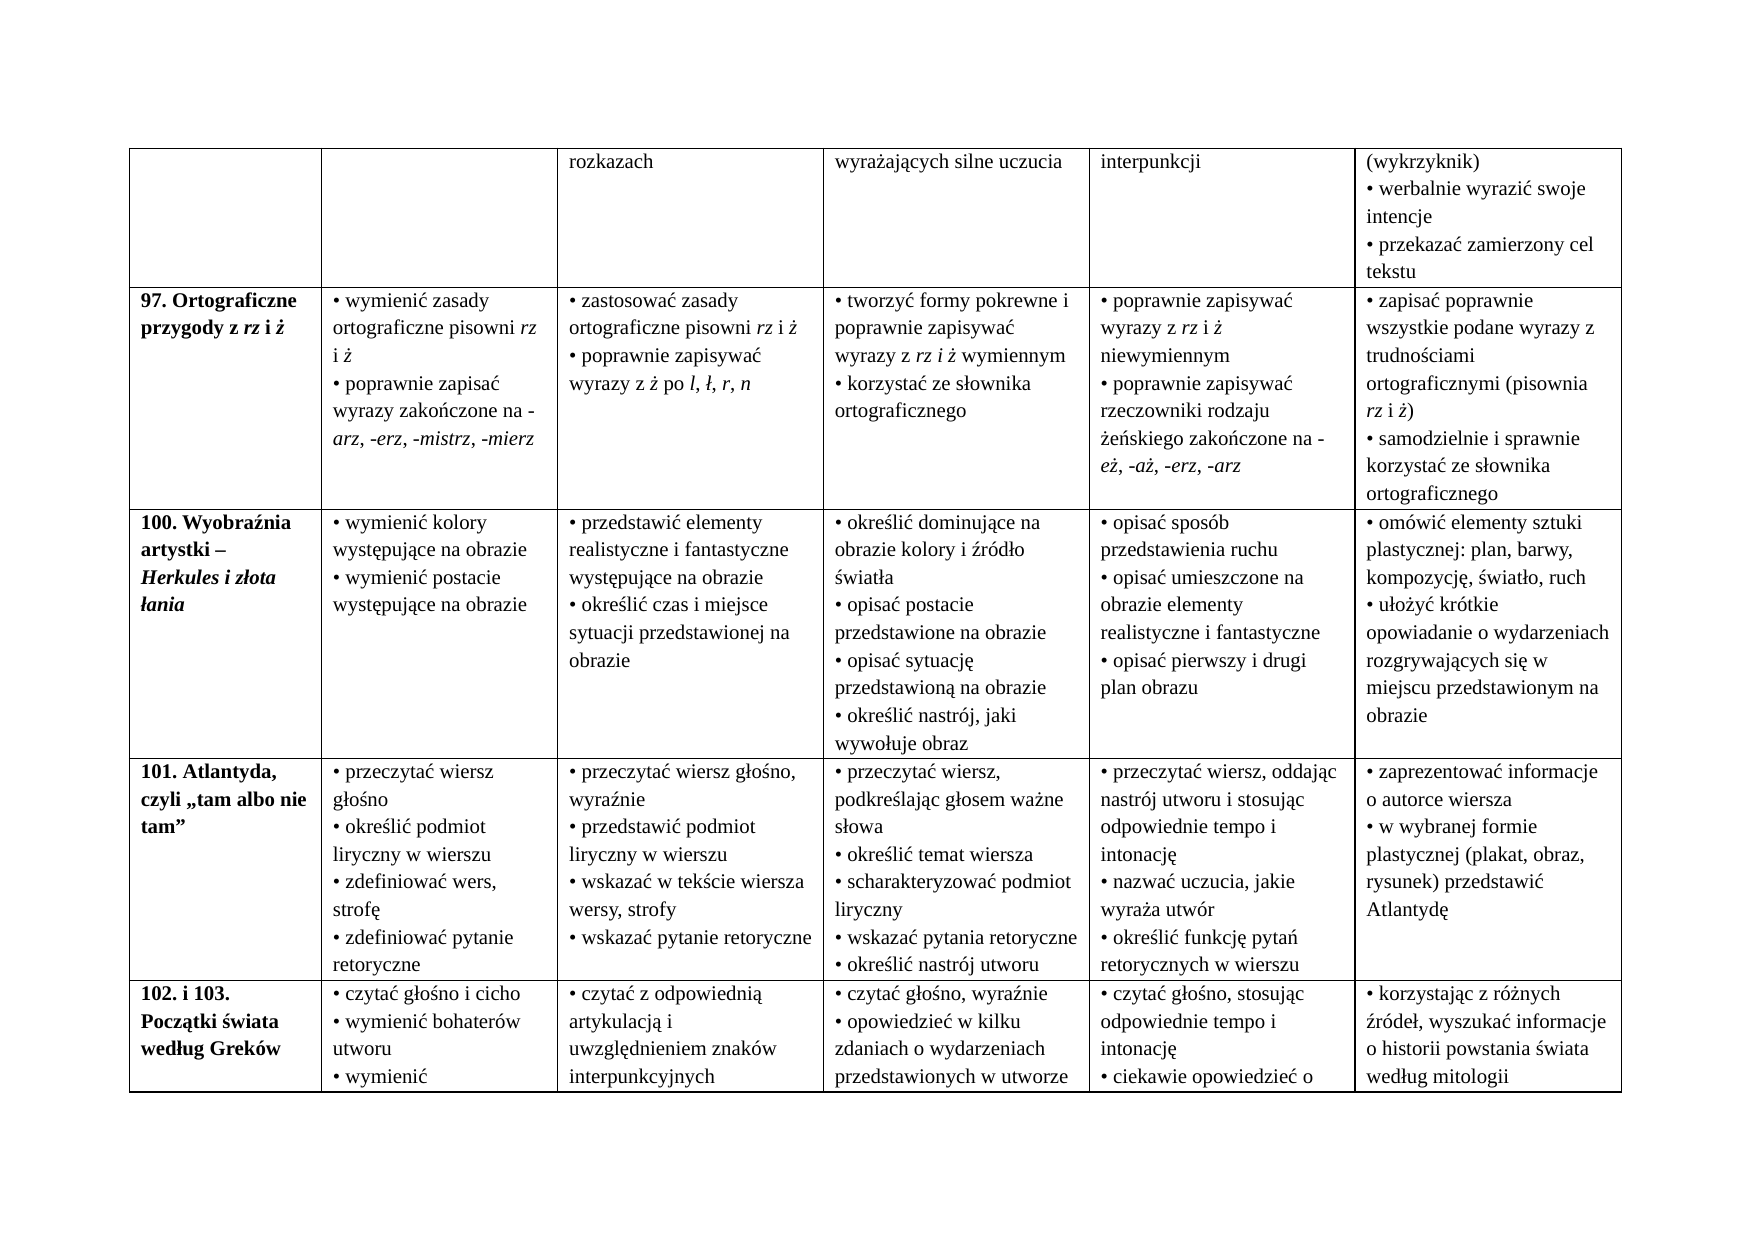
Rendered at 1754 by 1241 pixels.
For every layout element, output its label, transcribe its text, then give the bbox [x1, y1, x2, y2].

table_cell • zastosować zasady ortograficzne pisowni rz i ż • poprawnie zapisywać wyrazy z ż po l, ł, r, n [558, 288, 823, 508]
table_cell [130, 149, 321, 287]
table_cell • przedstawić elementy realistyczne i fantastyczne występujące na obrazie • określić czas i miejsce sytuacji przedstawionej na obrazie [558, 510, 823, 758]
table_cell • przeczytać wiersz, podkreślając głosem ważne słowa • określić temat wiersza • scharakteryzować podmiot liryczny • wskazać pytania retoryczne • określić nastrój utworu [824, 759, 1089, 980]
table_cell • wymienić kolory występujące na obrazie • wymienić postacie występujące na obrazie [322, 510, 557, 758]
table_cell • czytać głośno i cicho • wymienić bohaterów utworu • wymienić [322, 981, 557, 1091]
table_cell • wymienić zasady ortograficzne pisowni rz i ż • poprawnie zapisać wyrazy zakończone na -arz, -erz, -mistrz, -mierz [322, 288, 557, 508]
table_cell • korzystając z różnych źródeł, wyszukać informacje o historii powstania świata według mitologii [1356, 981, 1621, 1091]
table_cell • przeczytać wiersz głośno, wyraźnie • przedstawić podmiot liryczny w wierszu • wskazać w tekście wiersza wersy, strofy • wskazać pytanie retoryczne [558, 759, 823, 980]
table_cell • tworzyć formy pokrewne i poprawnie zapisywać wyrazy z rz i ż wymiennym • korzystać ze słownika ortograficznego [824, 288, 1089, 508]
table_cell wyrażających silne uczucia [824, 149, 1089, 287]
table_cell • przeczytać wiersz, oddając nastrój utworu i stosując odpowiednie tempo i intonację • nazwać uczucia, jakie wyraża utwór • określić funkcję pytań retorycznych w wierszu [1090, 759, 1354, 980]
table_cell • czytać głośno, stosując odpowiednie tempo i intonację • ciekawie opowiedzieć o [1090, 981, 1354, 1091]
table_cell • zapisać poprawnie wszystkie podane wyrazy z trudnościami ortograficznymi (pisownia rz i ż) • samodzielnie i sprawnie korzystać ze słownika ortograficznego [1356, 288, 1621, 508]
table_cell • opisać sposób przedstawienia ruchu • opisać umieszczone na obrazie elementy realistyczne i fantastyczne • opisać pierwszy i drugi plan obrazu [1090, 510, 1354, 758]
table_cell • czytać głośno, wyraźnie • opowiedzieć w kilku zdaniach o wydarzeniach przedstawionych w utworze [824, 981, 1089, 1091]
table_cell 102. i 103. Początki świata według Greków [130, 981, 321, 1091]
table_cell • poprawnie zapisywać wyrazy z rz i ż niewymiennym • poprawnie zapisywać rzeczowniki rodzaju żeńskiego zakończone na -eż, -aż, -erz, -arz [1090, 288, 1354, 508]
table_cell 101. Atlantyda, czyli „tam albo nie tam” [130, 759, 321, 980]
table_cell • omówić elementy sztuki plastycznej: plan, barwy, kompozycję, światło, ruch • ułożyć krótkie opowiadanie o wydarzeniach rozgrywających się w miejscu przedstawionym na obrazie [1356, 510, 1621, 758]
table_cell (wykrzyknik) • werbalnie wyrazić swoje intencje • przekazać zamierzony cel tekstu [1356, 149, 1621, 287]
table_cell [322, 149, 557, 287]
table_cell 100. Wyobraźnia artystki – Herkules i złota łania [130, 510, 321, 758]
table_cell • określić dominujące na obrazie kolory i źródło światła • opisać postacie przedstawione na obrazie • opisać sytuację przedstawioną na obrazie • określić nastrój, jaki wywołuje obraz [824, 510, 1089, 758]
table_cell • przeczytać wiersz głośno • określić podmiot liryczny w wierszu • zdefiniować wers, strofę • zdefiniować pytanie retoryczne [322, 759, 557, 980]
table_cell 97. Ortograficzne przygody z rz i ż [130, 288, 321, 508]
table_cell • zaprezentować informacje o autorce wiersza • w wybranej formie plastycznej (plakat, obraz, rysunek) przedstawić Atlantydę [1356, 759, 1621, 980]
table_cell • czytać z odpowiednią artykulacją i uwzględnieniem znaków interpunkcyjnych [558, 981, 823, 1091]
table_cell rozkazach [558, 149, 823, 287]
table_cell interpunkcji [1090, 149, 1354, 287]
